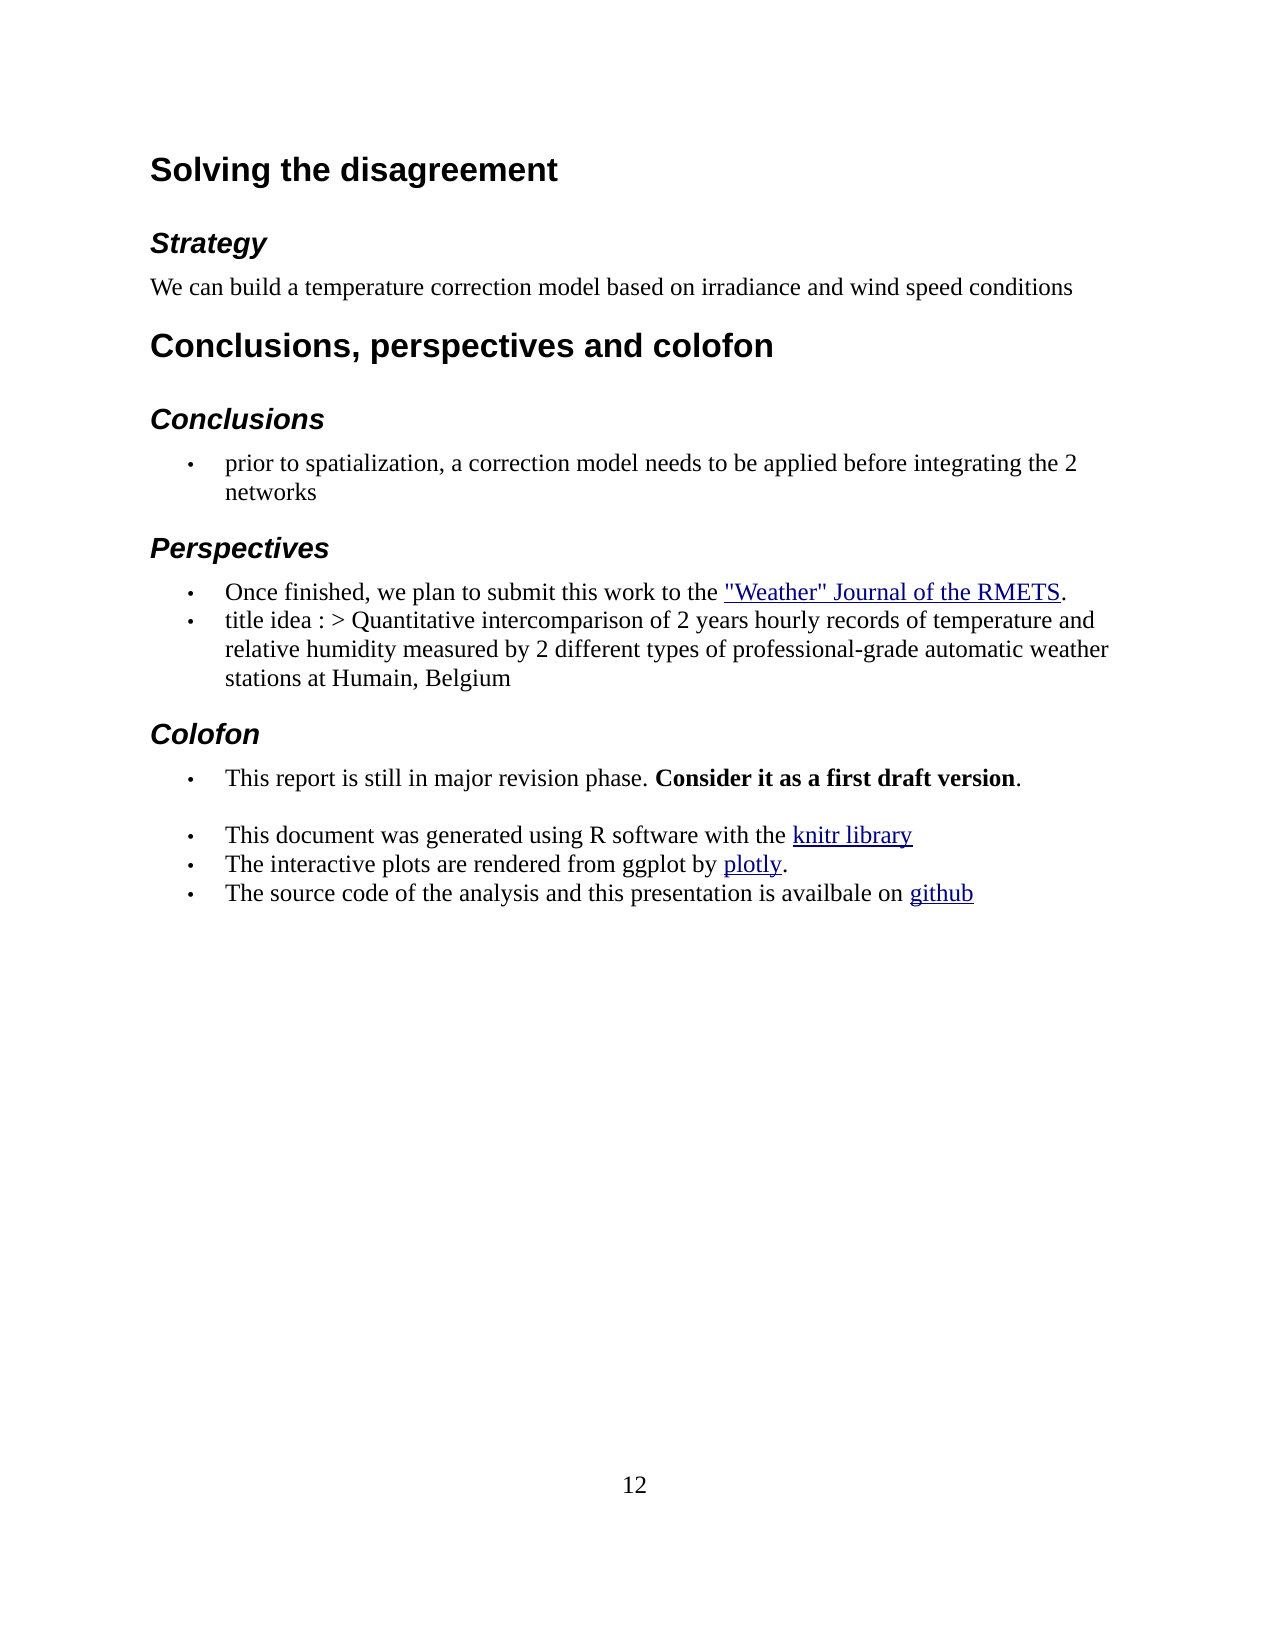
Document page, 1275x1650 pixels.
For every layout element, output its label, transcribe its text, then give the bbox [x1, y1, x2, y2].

list Once finished, we plan to submit this work to the "Weather" Journal of the RMETS. [187, 577, 1125, 605]
list This report is still in major revision phase. Consider it as a first draft version. [187, 763, 1125, 820]
list prior to spatialization, a correction model needs to be applied before integrating the 2 networks [187, 448, 1125, 506]
list This document was generated using R software with the knitr library [187, 820, 1125, 849]
list title idea : > Quantitative intercomparison of 2 years hourly records of temperature and relative humidity measured by 2 different types of professional-grade automatic weather stations at Humain, Belgium [187, 605, 1125, 692]
list The source code of the analysis and this presentation is availbale on github [187, 878, 1125, 906]
subtitle Strategy [150, 226, 1125, 260]
subtitle Perspectives [150, 531, 1125, 564]
subtitle Colofon [150, 717, 1125, 750]
text We can build a temperature correction model based on irradiance and wind speed conditions [150, 272, 1125, 301]
subtitle Conclusions, perspectives and colofon [150, 326, 1125, 364]
list The interactive plots are rendered from ggplot by plotly. [187, 849, 1125, 878]
subtitle Solving the disagreement [150, 150, 1125, 189]
subtitle Conclusions [150, 402, 1125, 436]
